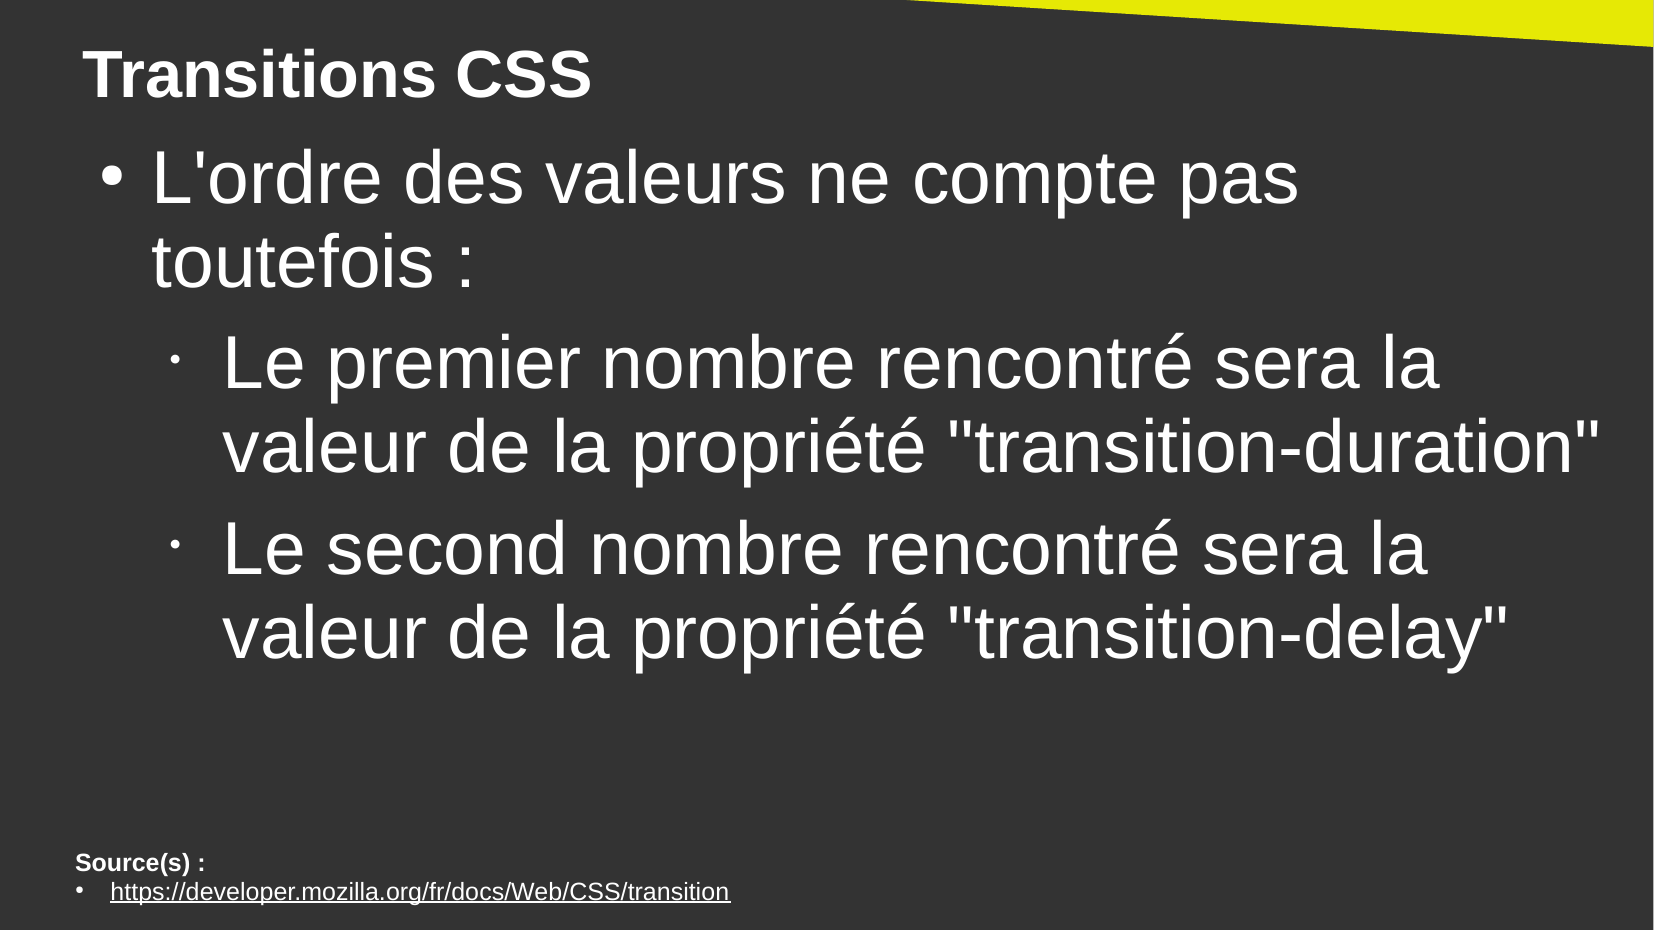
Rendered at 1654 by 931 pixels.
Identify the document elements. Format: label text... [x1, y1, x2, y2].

title Transitions CSS [82, 37, 1571, 114]
list L'ordre des valeurs ne compte pas toutefois : Le premier nombre rencontré sera la valeur de la propriété "transition-duration" Le second nombre rencontré sera la valeur de la propriété "transition-delay" [80, 135, 1620, 756]
text_box Source(s) : https://developer.mozilla.org/fr/docs/Web/CSS/transition [60, 841, 1546, 931]
text_box [906, 0, 1654, 47]
